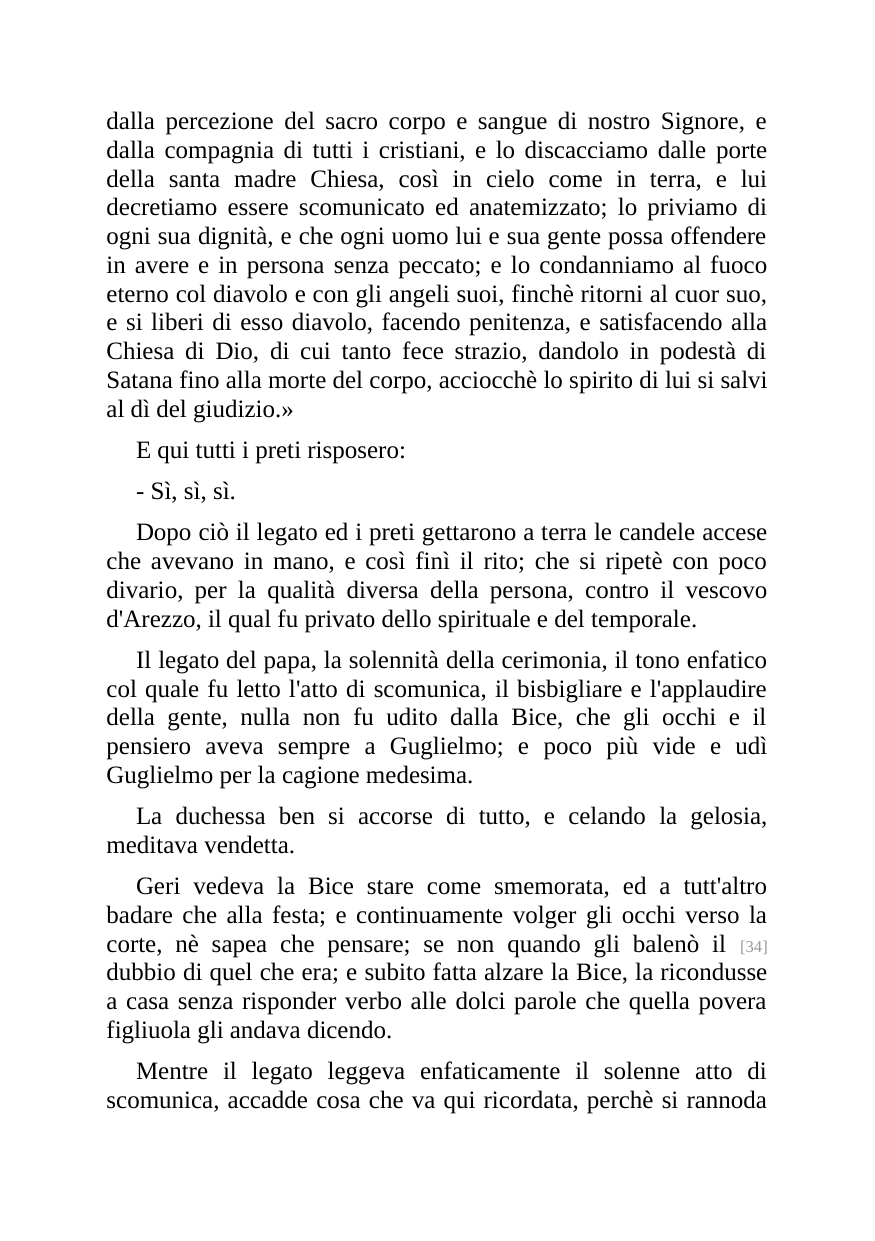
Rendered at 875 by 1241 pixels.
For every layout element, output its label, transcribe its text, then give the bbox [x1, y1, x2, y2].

text Il legato del papa, la solennità della cerimonia, il tono enfatico col quale fu letto l'atto di scomunica, il bisbigliare e l'applaudire della gente, nulla non fu udito dalla Bice, che gli occhi e il pensiero aveva sempre a Guglielmo; e poco più vide e udì Guglielmo per la cagione medesima. [106, 645, 768, 789]
text Geri vedeva la Bice stare come smemorata, ed a tutt'altro badare che alla festa; e continuamente volger gli occhi verso la corte, nè sapea che pensare; se non quando gli balenò il [34] dubbio di quel che era; e subito fatta alzare la Bice, la ricondusse a casa senza risponder verbo alle dolci parole che quella povera figliuola gli andava dicendo. [106, 871, 768, 1044]
text Dopo ciò il legato ed i preti gettarono a terra le candele accese che avevano in mano, e così finì il rito; che si ripetè con poco divario, per la qualità diversa della persona, contro il vescovo d'Arezzo, il qual fu privato dello spirituale e del temporale. [106, 517, 768, 632]
text E qui tutti i preti risposero: [106, 435, 768, 464]
text dalla percezione del sacro corpo e sangue di nostro Signore, e dalla compagnia di tutti i cristiani, e lo discacciamo dalle porte della santa madre Chiesa, così in cielo come in terra, e lui decretiamo essere scomunicato ed anatemizzato; lo priviamo di ogni sua dignità, e che ogni uomo lui e sua gente possa offendere in avere e in persona senza peccato; e lo condanniamo al fuoco eterno col diavolo e con gli angeli suoi, finchè ritorni al cuor suo, e si liberi di esso diavolo, facendo penitenza, e satisfacendo alla Chiesa di Dio, di cui tanto fece strazio, dandolo in podestà di Satana fino alla morte del corpo, acciocchè lo spirito di lui si salvi al dì del giudizio.» [106, 106, 768, 422]
text La duchessa ben si accorse di tutto, e celando la gelosia, meditava vendetta. [106, 801, 768, 859]
text Mentre il legato leggeva enfaticamente il solenne atto di scomunica, accadde cosa che va qui ricordata, perchè si rannoda [106, 1056, 768, 1114]
text - Sì, sì, sì. [106, 476, 768, 505]
